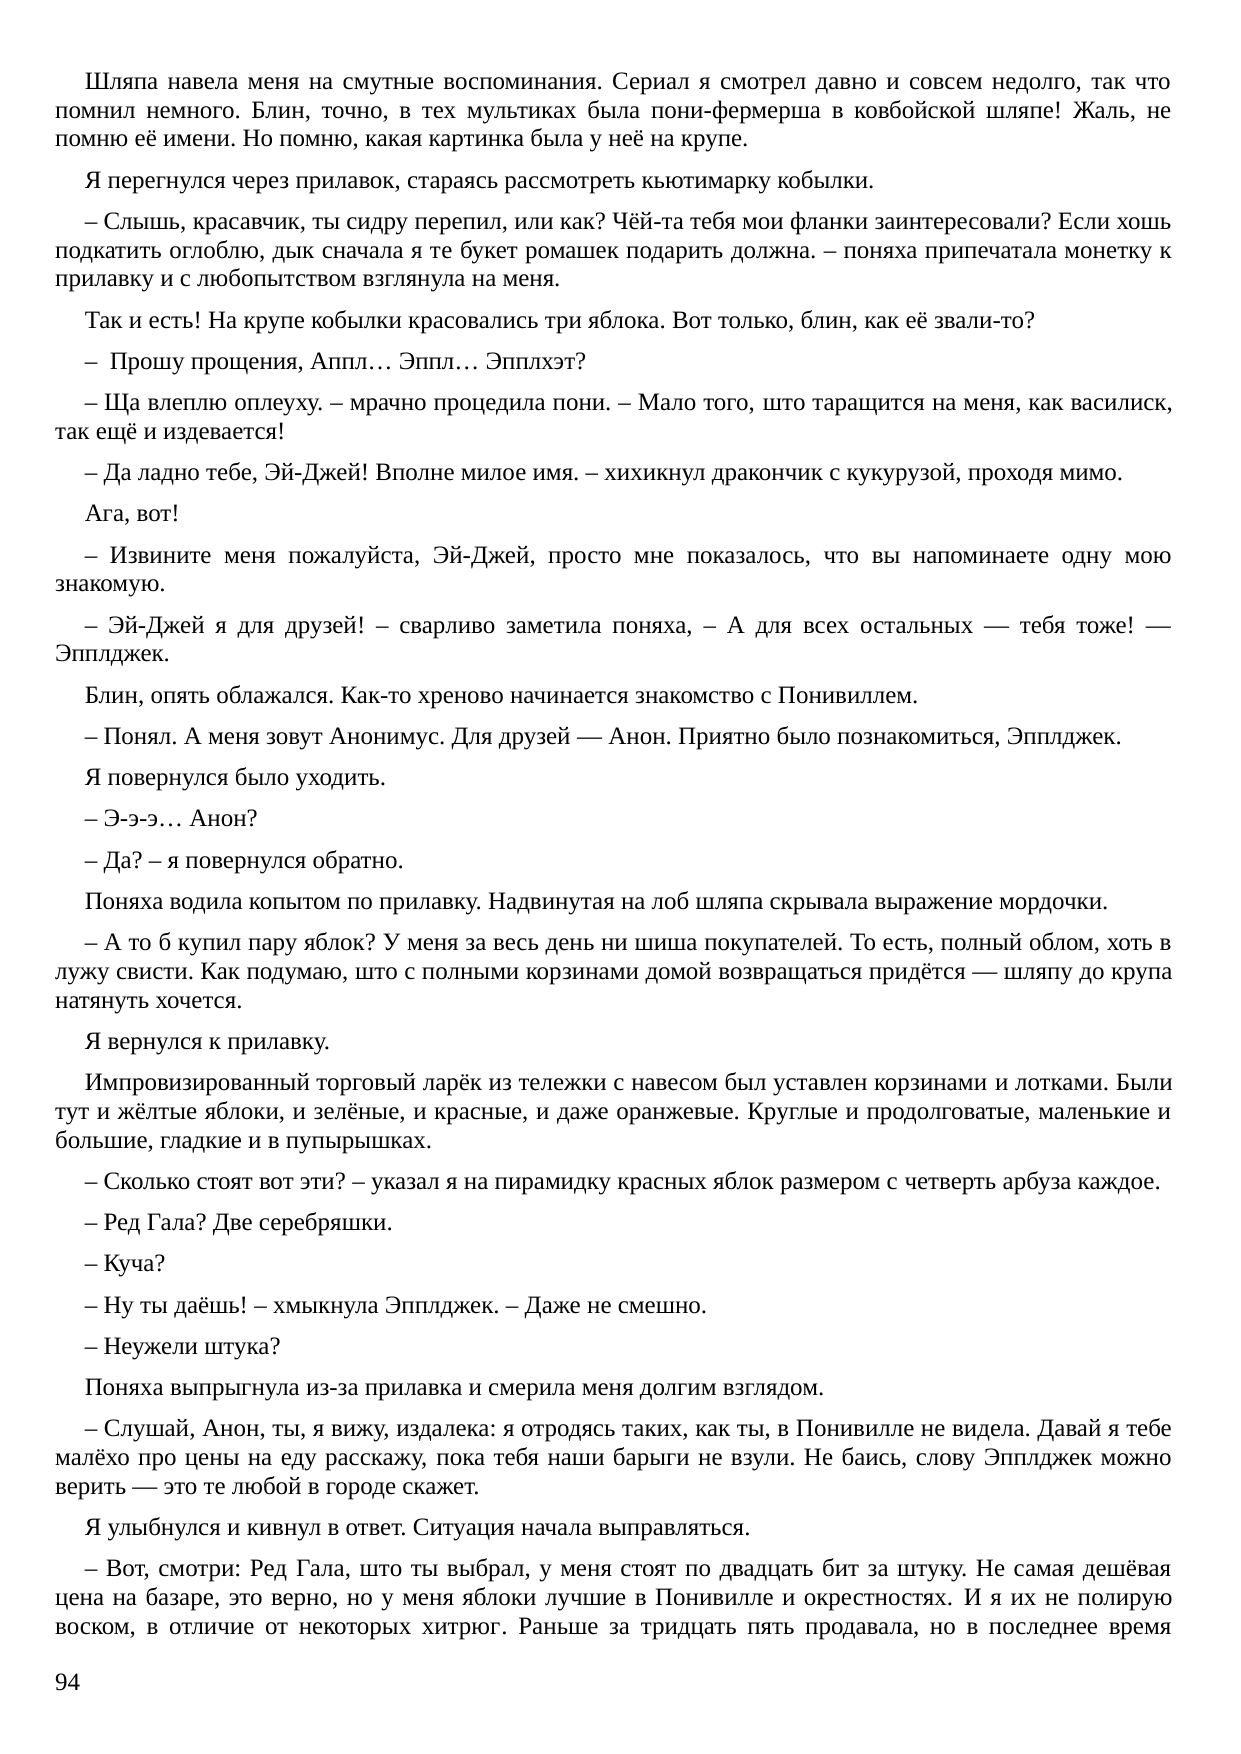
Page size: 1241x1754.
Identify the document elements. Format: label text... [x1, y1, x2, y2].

text Импровизированный торговый ларёк из тележки с навесом был уставлен корзинами и лотками. Были тут и жёлтые яблоки, и зелёные, и красные, и даже оранжевые. Круглые и продолговатые, маленькие и большие, гладкие и в пупырышках. [55, 1067, 1173, 1153]
text Ага, вот! [55, 498, 1173, 527]
text – Да ладно тебе, Эй-Джей! Вполне милое имя. – хихикнул дракончик с кукурузой, проходя мимо. [55, 457, 1173, 486]
text – Понял. А меня зовут Анонимус. Для друзей — Анон. Приятно было познакомиться, Эпплджек. [55, 721, 1173, 750]
text – Извините меня пожалуйста, Эй-Джей, просто мне показалось, что вы напоминаете одну мою знакомую. [55, 540, 1173, 597]
text Я улыбнулся и кивнул в ответ. Ситуация начала выправляться. [55, 1512, 1173, 1541]
text Блин, опять облажался. Как-то хреново начинается знакомство с Понивиллем. [55, 680, 1173, 708]
text – Неужели штука? [55, 1331, 1173, 1360]
text – Э-э-э… Анон? [55, 803, 1173, 832]
text – Вот, смотри: Ред Гала, што ты выбрал, у меня стоят по двадцать бит за штуку. Не самая дешёвая цена на базаре, это верно, но у меня яблоки лучшие в Понивилле и окрестностях. И я их не полирую воском, в отличие от некоторых хитрюг. Раньше за тридцать пять продавала, но в последнее время [55, 1553, 1173, 1640]
text – А то б купил пару яблок? У меня за весь день ни шиша покупателей. То есть, полный облом, хоть в лужу свисти. Как подумаю, што с полными корзинами домой возвращаться придётся — шляпу до крупа натянуть хочется. [55, 927, 1173, 1013]
text – Прошу прощения, Аппл… Эппл… Эпплхэт? [55, 346, 1173, 375]
text – Да? – я повернулся обратно. [55, 845, 1173, 873]
text – Сколько стоят вот эти? – указал я на пирамидку красных яблок размером с четверть арбуза каждое. [55, 1166, 1173, 1195]
text Я повернулся было уходить. [55, 762, 1173, 791]
text Поняха выпрыгнула из-за прилавка и смерила меня долгим взглядом. [55, 1372, 1173, 1401]
text Я перегнулся через прилавок, стараясь рассмотреть кьютимарку кобылки. [55, 165, 1173, 193]
text – Ред Гала? Две серебряшки. [55, 1207, 1173, 1236]
text Шляпа навела меня на смутные воспоминания. Сериал я смотрел давно и совсем недолго, так что помнил немного. Блин, точно, в тех мультиках была пони-фермерша в ковбойской шляпе! Жаль, не помню её имени. Но помню, какая картинка была у неё на крупе. [55, 66, 1173, 152]
text – Ну ты даёшь! – хмыкнула Эпплджек. – Даже не смешно. [55, 1290, 1173, 1318]
text – Ща влеплю оплеуху. – мрачно процедила пони. – Мало того, што таращится на меня, как василиск, так ещё и издевается! [55, 387, 1173, 445]
text – Эй-Джей я для друзей! – сварливо заметила поняха, – А для всех остальных — тебя тоже! — Эпплджек. [55, 610, 1173, 667]
text Поняха водила копытом по прилавку. Надвинутая на лоб шляпа скрывала выражение мордочки. [55, 886, 1173, 915]
text Так и есть! На крупе кобылки красовались три яблока. Вот только, блин, как её звали-то? [55, 305, 1173, 333]
text – Куча? [55, 1248, 1173, 1277]
text Я вернулся к прилавку. [55, 1026, 1173, 1055]
text – Слушай, Анон, ты, я вижу, издалека: я отродясь таких, как ты, в Понивилле не видела. Давай я тебе малёхо про цены на еду расскажу, пока тебя наши барыги не взули. Не баись, слову Эпплджек можно верить — это те любой в городе скажет. [55, 1413, 1173, 1500]
text – Слышь, красавчик, ты сидру перепил, или как? Чёй-та тебя мои фланки заинтересовали? Если хошь подкатить оглоблю, дык сначала я те букет ромашек подарить должна. – поняха припечатала монетку к прилавку и с любопытством взглянула на меня. [55, 206, 1173, 292]
